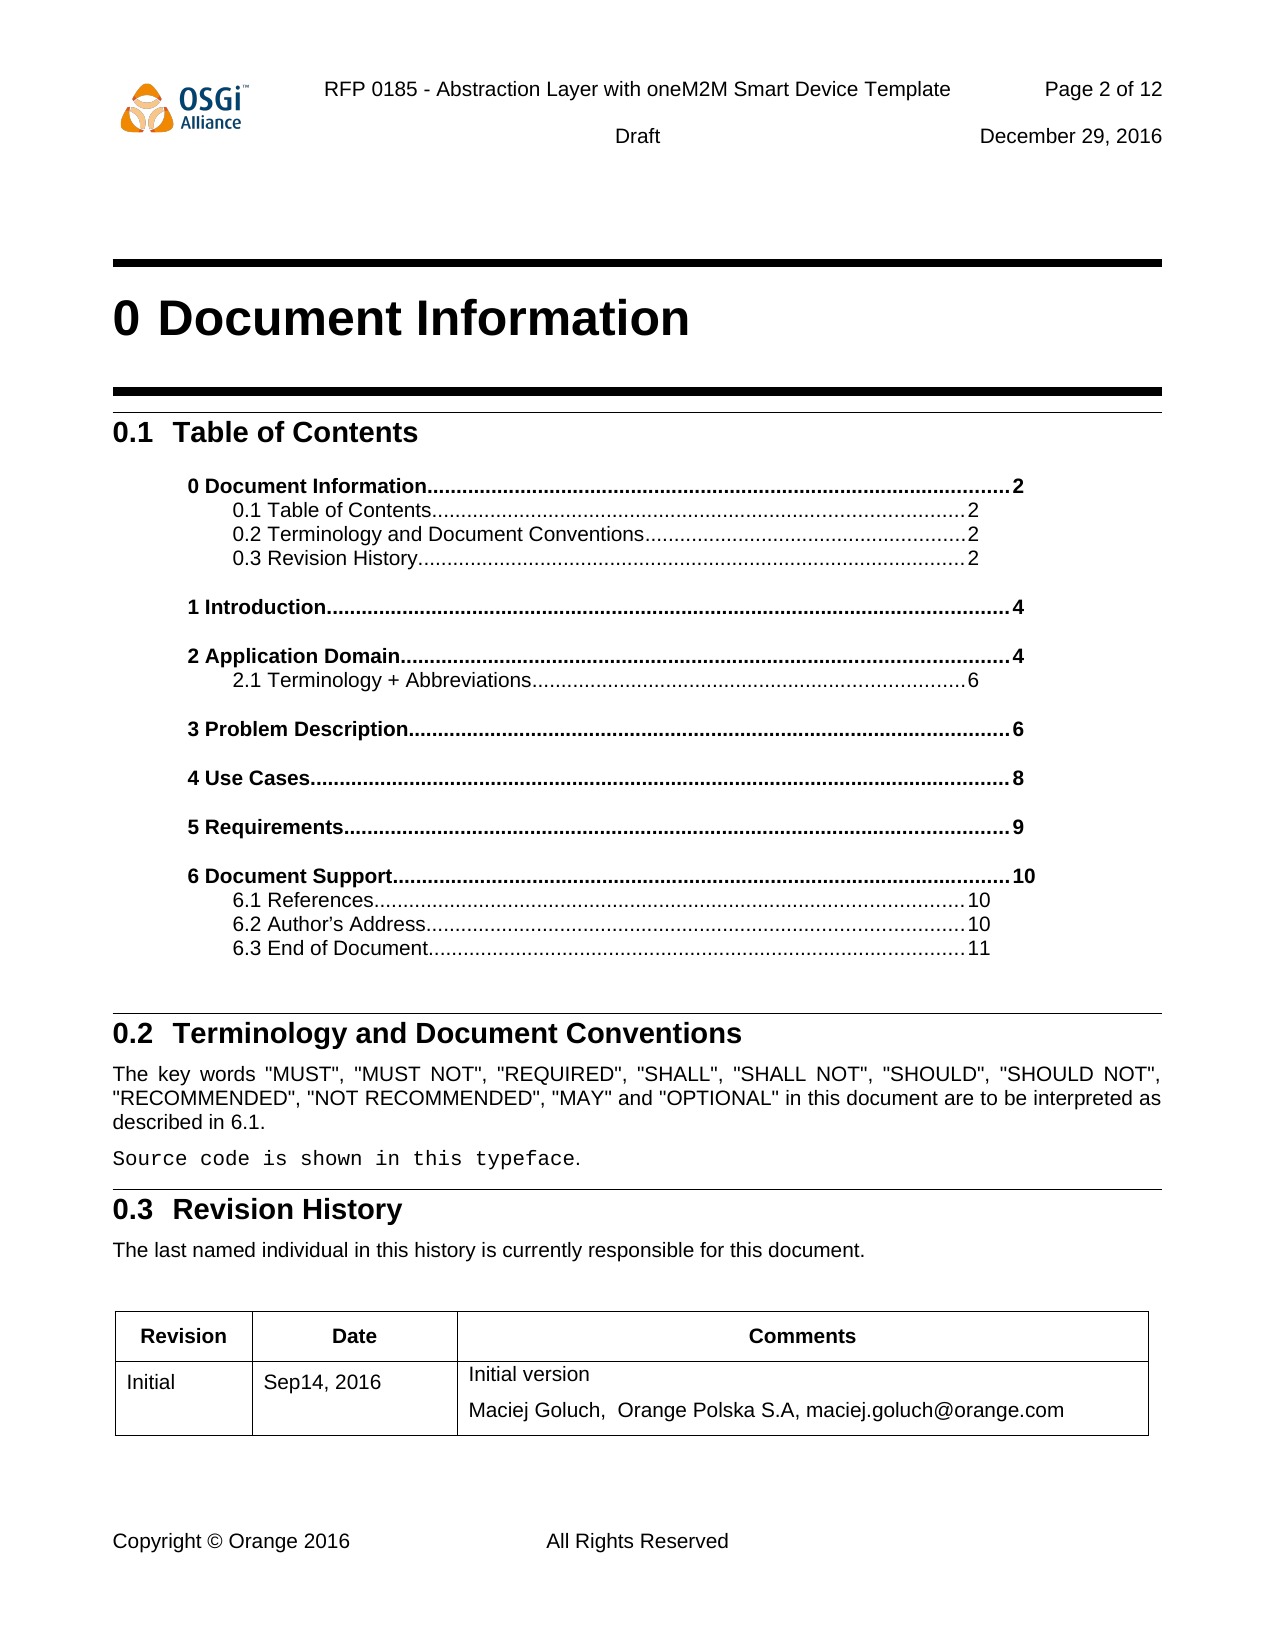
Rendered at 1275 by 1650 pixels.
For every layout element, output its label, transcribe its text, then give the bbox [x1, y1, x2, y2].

table_header Date [253, 1312, 457, 1361]
text 2 Application Domain 4 [187, 644, 1162, 668]
text 6.3 End of Document 11 [232, 935, 1162, 959]
table_cell Initial [116, 1362, 252, 1434]
text 4 Use Cases 8 [187, 766, 1162, 789]
subtitle Revision History [112, 1190, 1162, 1225]
text 5 Requirements 9 [187, 814, 1162, 838]
text The key words "MUST", "MUST NOT", "REQUIRED", "SHALL", "SHALL NOT", "SHOULD", "SHOULD NOT", "RECOMMENDED", "NOT RECOMMENDED", "MAY" and "OPTIONAL" in this document are to be interpreted as described in 6.1. [112, 1062, 1162, 1133]
table_cell Initial version Maciej Goluch, Orange Polska S.A, maciej.goluch@orange.com [458, 1362, 1148, 1434]
text 6 Document Support 10 [187, 863, 1162, 887]
text 0.1 Table of Contents 2 [232, 498, 1162, 522]
text The last named individual in this history is currently responsible for this document. [112, 1238, 1162, 1262]
subtitle Terminology and Document Conventions [112, 1014, 1162, 1049]
subtitle Table of Contents [112, 413, 1162, 449]
text Source code is shown in this typeface. [112, 1146, 1162, 1172]
text 3 Problem Description 6 [187, 717, 1162, 741]
text 2.1 Terminology + Abbreviations 6 [232, 668, 1162, 692]
text 0.2 Terminology and Document Conventions 2 [232, 522, 1162, 546]
text 0 Document Information 2 [187, 474, 1162, 498]
table_cell Sep14, 2016 [253, 1362, 457, 1434]
table_header Revision [116, 1312, 252, 1361]
table_header Comments [458, 1312, 1148, 1361]
text 6.1 References 10 [232, 887, 1162, 911]
subtitle Document Information [112, 260, 1162, 396]
text 1 Introduction 4 [187, 595, 1162, 619]
text 0.3 Revision History 2 [232, 546, 1162, 570]
picture [113, 76, 257, 140]
text 6.2 Author’s Address 10 [232, 911, 1162, 935]
